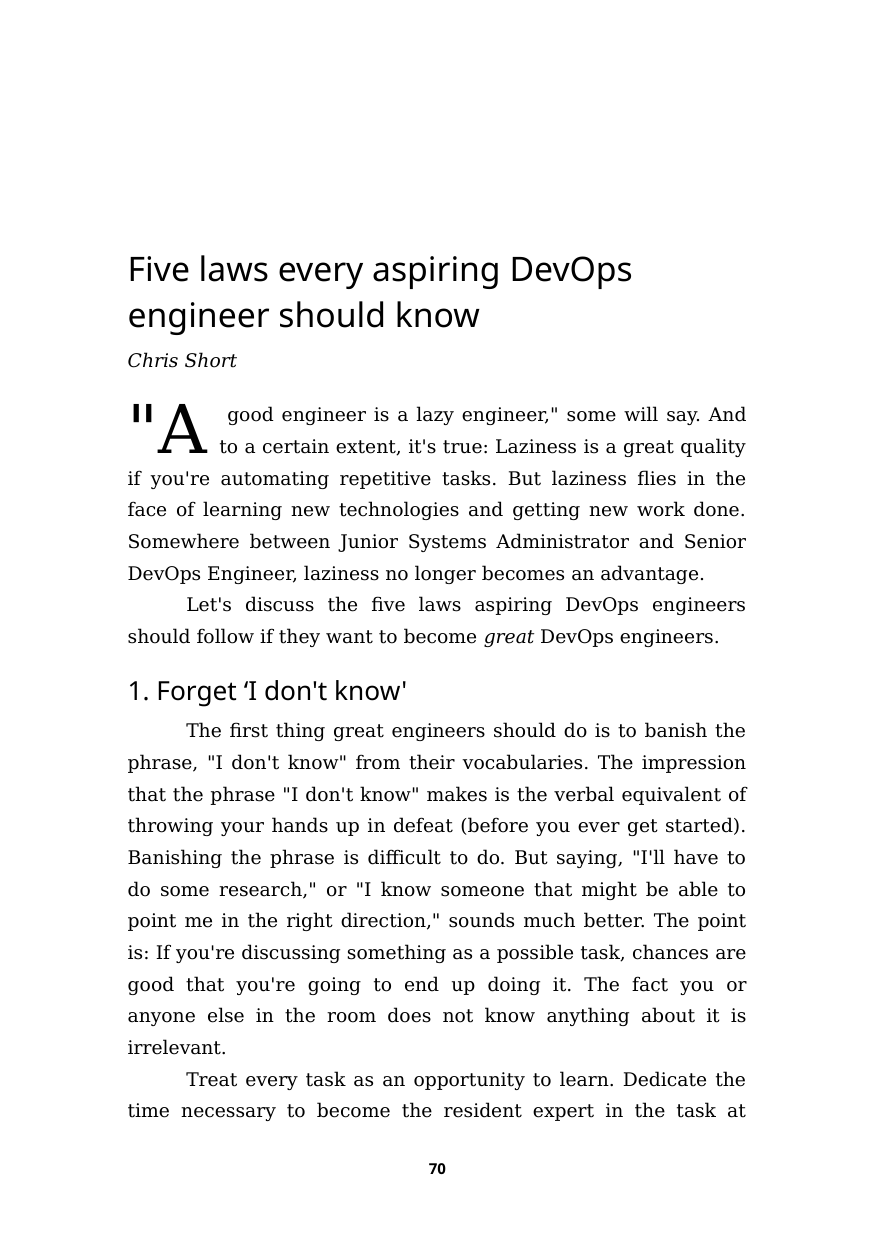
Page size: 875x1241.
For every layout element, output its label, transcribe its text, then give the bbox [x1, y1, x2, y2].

subtitle Five laws every aspiring DevOps engineer should know [127, 246, 747, 338]
text "A good engineer is a lazy engineer," some will say. And to a certain extent, it's true: Laziness is a great quality if you're automating repetitive tasks. But laziness flies in the face of learning new technologies and getting new work done. Somewhere between Junior Systems Administrator and Senior DevOps Engineer, laziness no longer becomes an advantage. [127, 404, 747, 584]
text Chris Short [127, 350, 747, 372]
text Let's discuss the five laws aspiring DevOps engineers should follow if they want to become great DevOps engineers. [127, 594, 747, 648]
text The first thing great engineers should do is to banish the phrase, "I don't know" from their vocabularies. The impression that the phrase "I don't know" makes is the verbal equivalent of throwing your hands up in defeat (before you ever get started). Banishing the phrase is difficult to do. But saying, "I'll have to do some research," or "I know someone that might be able to point me in the right direction," sounds much better. The point is: If you're discussing something as a possible task, chances are good that you're going to end up doing it. The fact you or anyone else in the room does not know anything about it is irrelevant. [127, 721, 747, 1059]
subtitle 1. Forget ‘I don't know' [127, 672, 747, 708]
text Treat every task as an opportunity to learn. Dedicate the time necessary to become the resident expert in the task at [127, 1069, 747, 1122]
